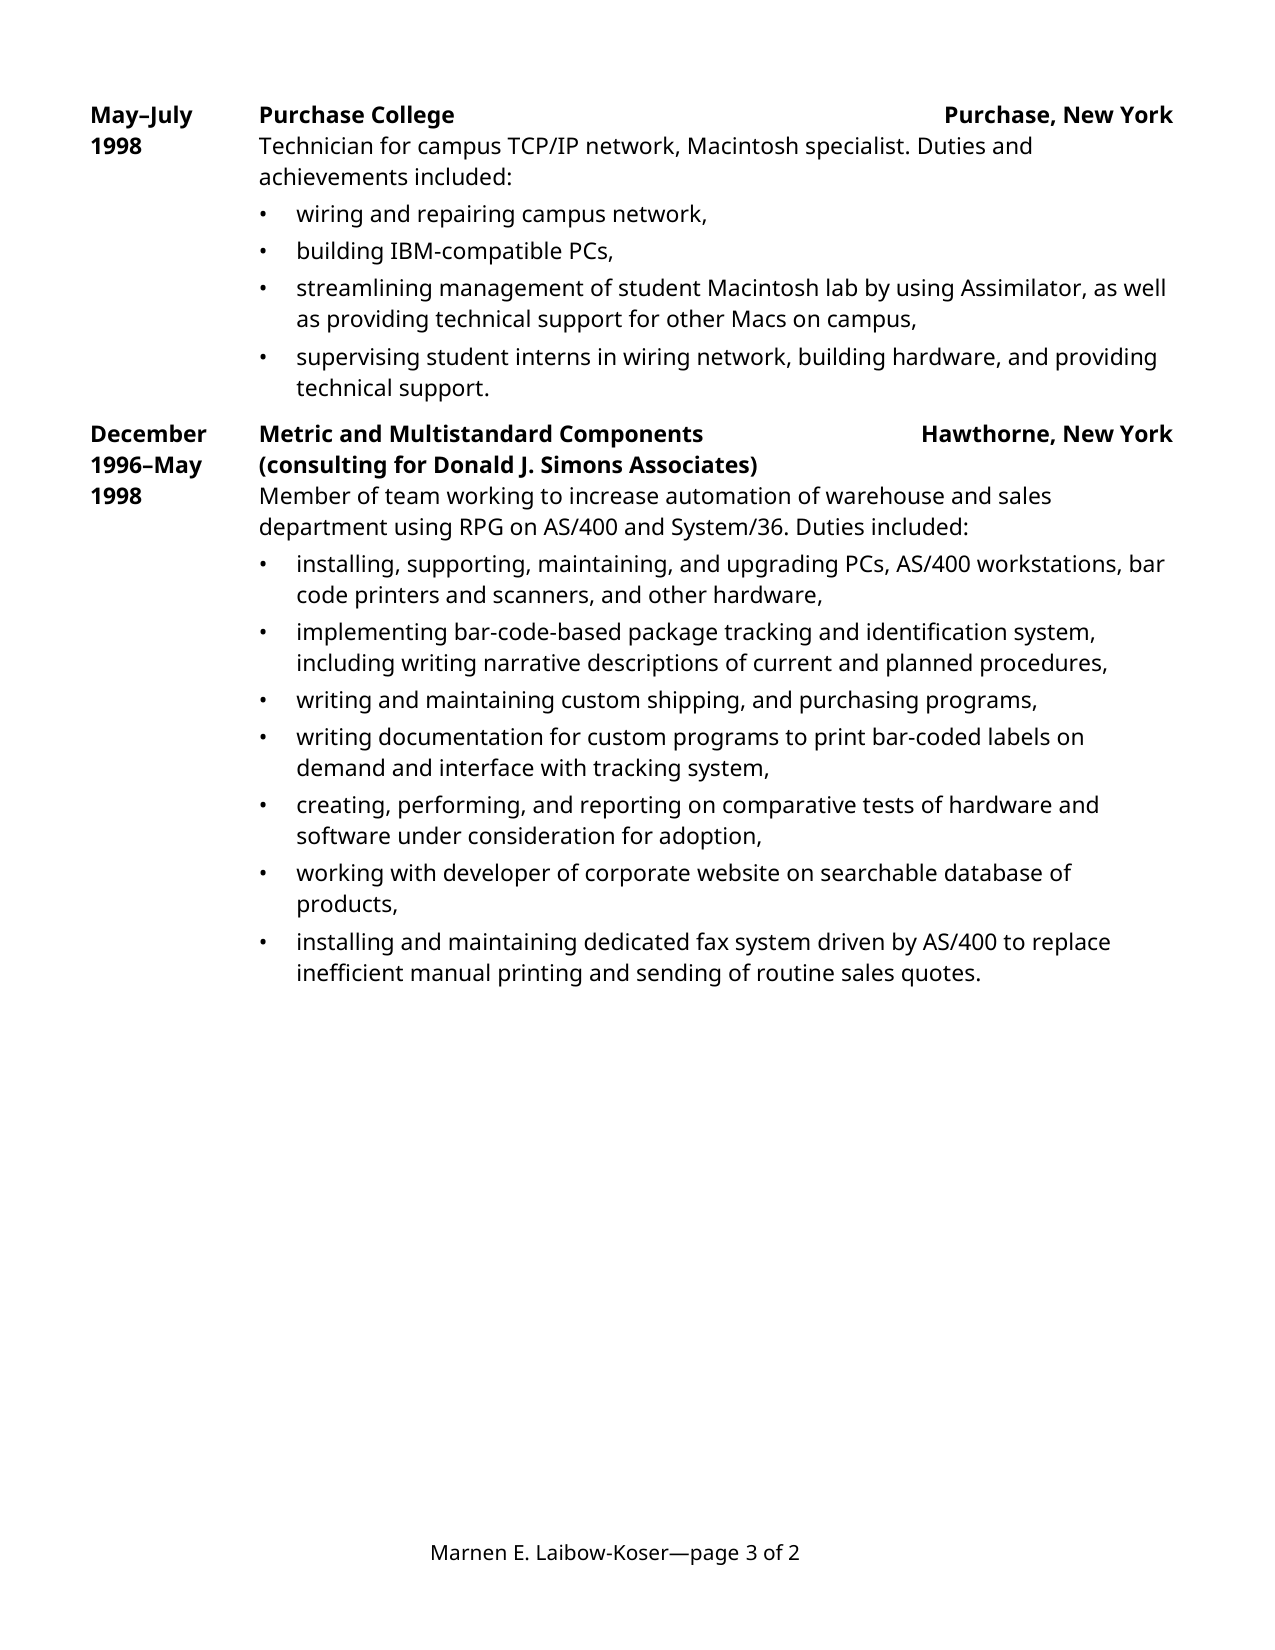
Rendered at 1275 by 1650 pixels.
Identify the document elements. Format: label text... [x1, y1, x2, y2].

table_cell May–July 1998 [90, 84, 259, 402]
table_cell Purchase College Purchase, New York Technician for campus TCP/IP network, Macintosh specialist. Duties and achievements included: wiring and repairing campus network, building IBM-compatible PCs, streamlining management of student Macintosh lab by using Assimilator, as well as providing technical support for other Macs on campus, supervising student interns in wiring network, building hardware, and providing technical support. [259, 84, 1185, 402]
table_cell December 1996–May 1998 [90, 403, 259, 987]
table_cell Metric and Multistandard Components Hawthorne, New York (consulting for Donald J. Simons Associates) Member of team working to increase automation of warehouse and sales department using RPG on AS/400 and System/36. Duties included: installing, supporting, maintaining, and upgrading PCs, AS/400 workstations, bar code printers and scanners, and other hardware, implementing bar-code-based package tracking and identification system, including writing narrative descriptions of current and planned procedures, writing and maintaining custom shipping, and purchasing programs, writing documentation for custom programs to print bar-coded labels on demand and interface with tracking system, creating, performing, and reporting on comparative tests of hardware and software under consideration for adoption, working with developer of corporate website on searchable database of products, installing and maintaining dedicated fax system driven by AS/400 to replace inefficient manual printing and sending of routine sales quotes. [259, 403, 1185, 987]
